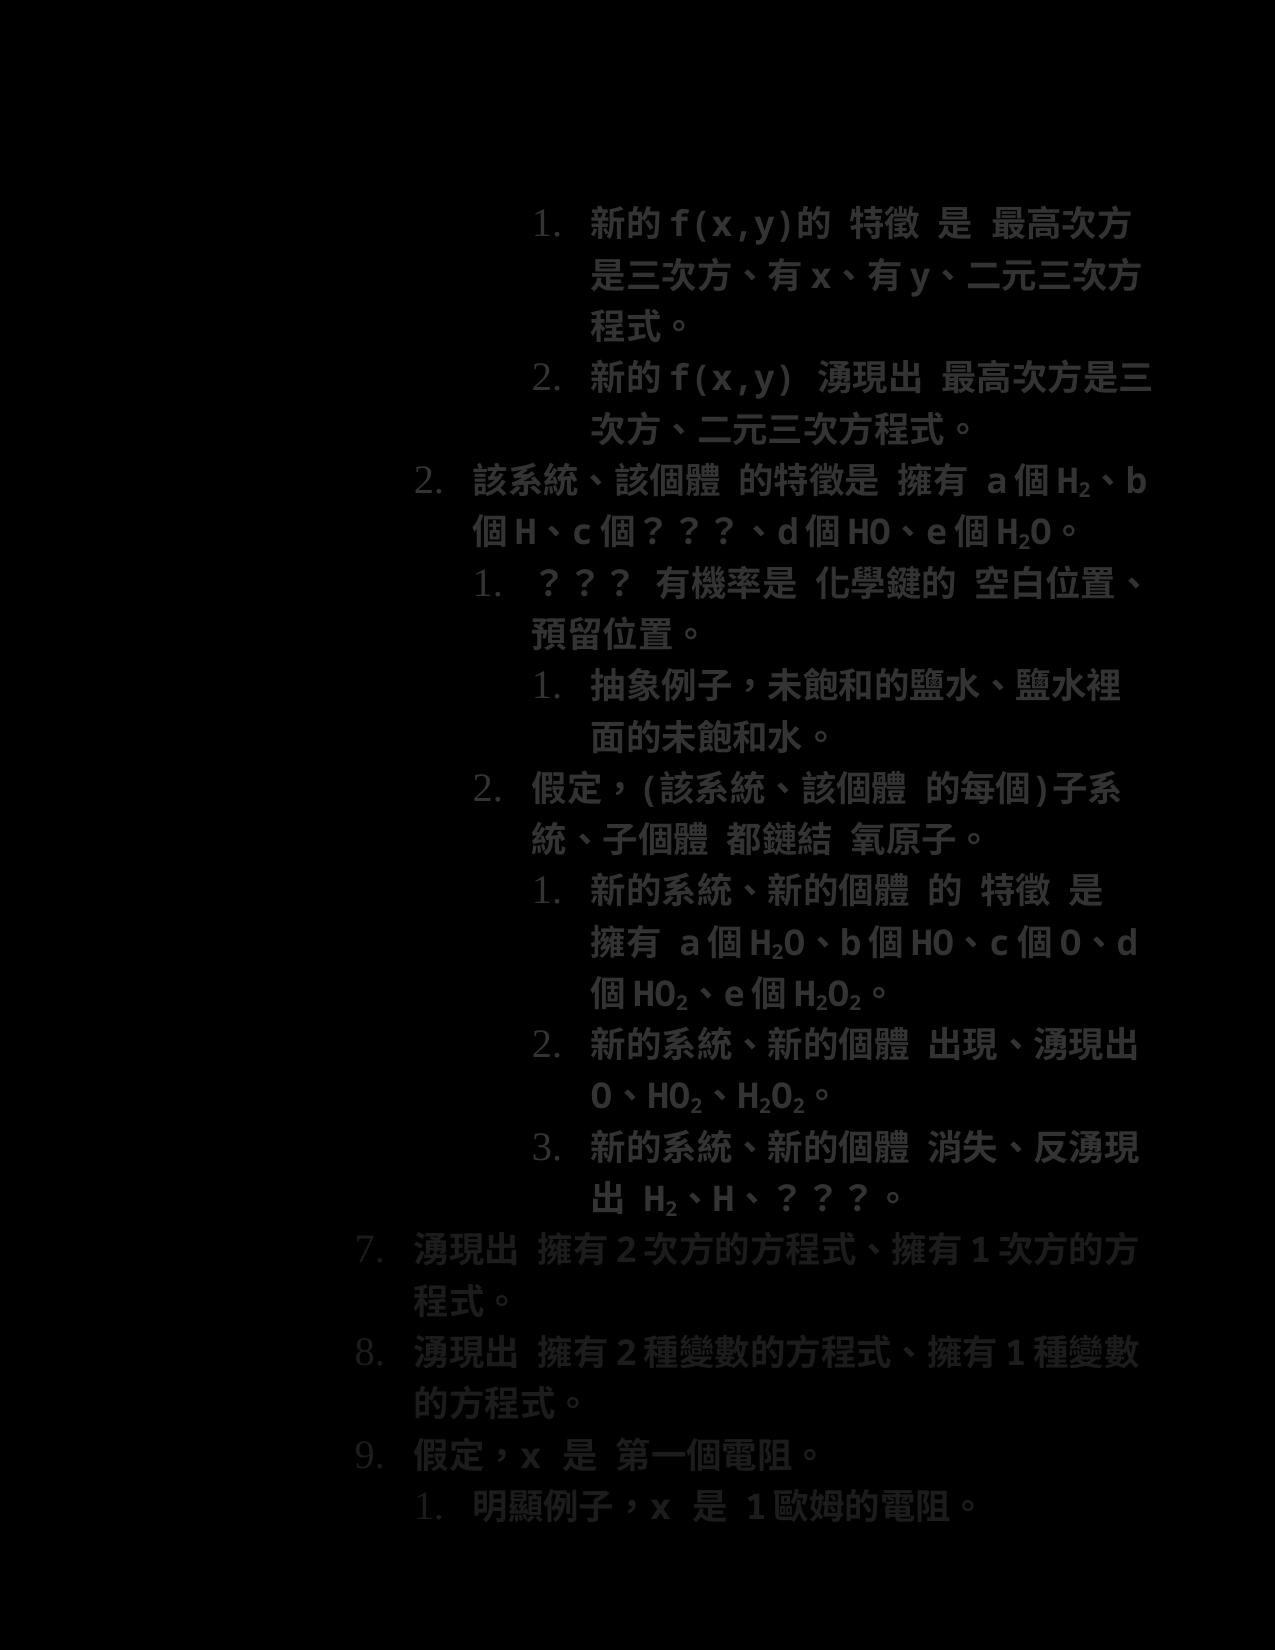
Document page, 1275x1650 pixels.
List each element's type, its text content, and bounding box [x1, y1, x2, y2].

list 該系統、該個體 的特徵是 擁有 a個H2、b個H、c個？？？、d個HO、e個H2O。 [413, 452, 1157, 555]
list 假定，(該系統、該個體 的每個)子系統、子個體 都鏈結 氧原子。 [472, 760, 1157, 863]
list 湧現出 擁有2次方的方程式、擁有1次方的方程式。 [354, 1222, 1157, 1324]
list 新的f(x,y)的 特徵 是 最高次方是三次方、有x、有y、二元三次方程式。 [532, 196, 1157, 350]
list 明顯例子，x 是 1歐姆的電阻。 [413, 1478, 1157, 1530]
list 新的系統、新的個體 消失、反湧現出 H2、H、？？？。 [532, 1119, 1157, 1222]
list 湧現出 擁有2種變數的方程式、擁有1種變數的方程式。 [354, 1324, 1157, 1427]
list 抽象例子，未飽和的鹽水、鹽水裡面的未飽和水。 [532, 658, 1157, 760]
list 新的系統、新的個體 的 特徵 是 擁有 a個H2O、b個HO、c個O、d個HO2、e個H2O2。 [532, 863, 1157, 1017]
list 新的系統、新的個體 出現、湧現出 O、HO2、H2O2。 [532, 1017, 1157, 1119]
list 假定，x 是 第一個電阻。 [354, 1427, 1157, 1478]
list ？？？ 有機率是 化學鍵的 空白位置、預留位置。 [472, 555, 1157, 658]
list 新的f(x,y) 湧現出 最高次方是三次方、二元三次方程式。 [532, 350, 1157, 452]
